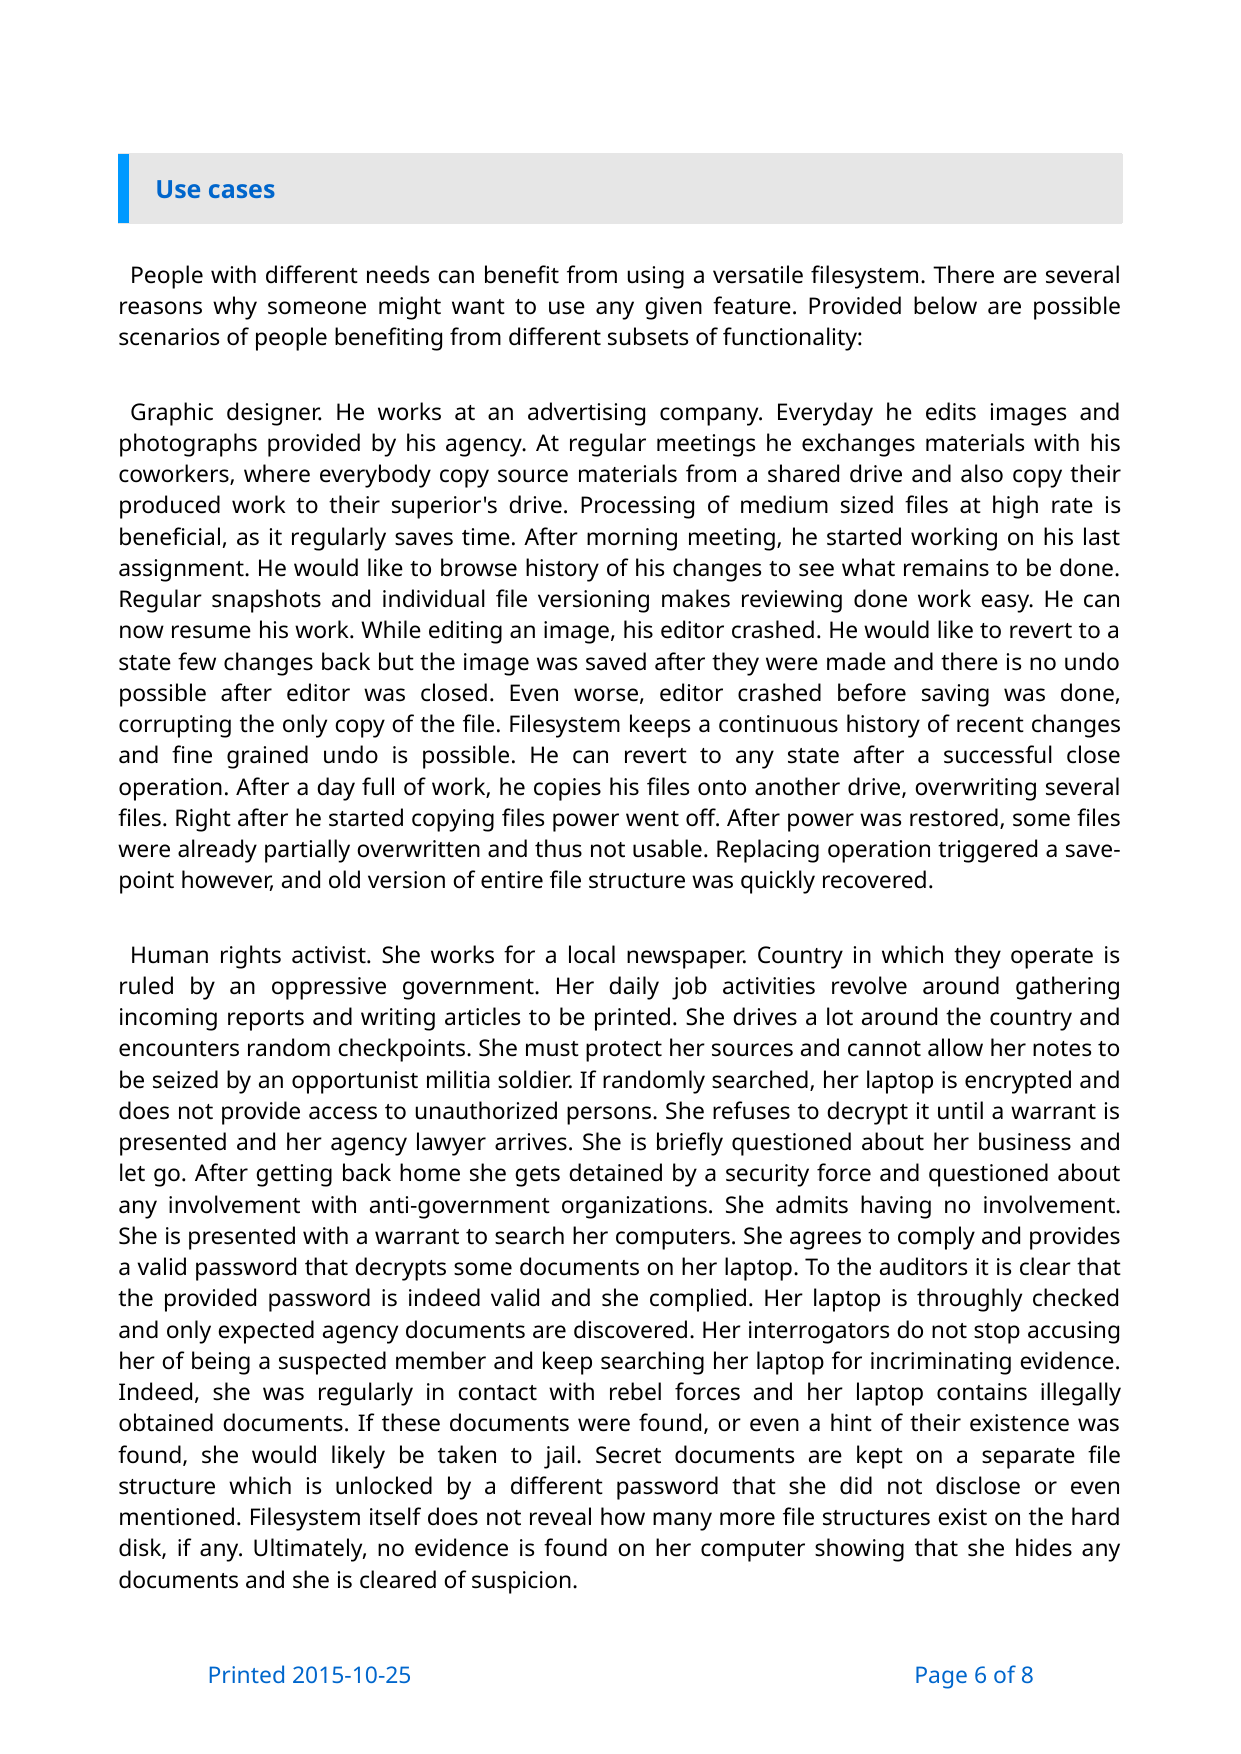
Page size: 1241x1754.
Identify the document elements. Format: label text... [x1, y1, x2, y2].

text Human rights activist. She works for a local newspaper. Country in which they operate is ruled by an oppressive government. Her daily job activities revolve around gathering incoming reports and writing articles to be printed. She drives a lot around the country and encounters random checkpoints. She must protect her sources and cannot allow her notes to be seized by an opportunist militia soldier. If randomly searched, her laptop is encrypted and does not provide access to unauthorized persons. She refuses to decrypt it until a warrant is presented and her agency lawyer arrives. She is briefly questioned about her business and let go. After getting back home she gets detained by a security force and questioned about any involvement with anti-government organizations. She admits having no involvement. She is presented with a warrant to search her computers. She agrees to comply and provides a valid password that decrypts some documents on her laptop. To the auditors it is clear that the provided password is indeed valid and she complied. Her laptop is throughly checked and only expected agency documents are discovered. Her interrogators do not stop accusing her of being a suspected member and keep searching her laptop for incriminating evidence. Indeed, she was regularly in contact with rebel forces and her laptop contains illegally obtained documents. If these documents were found, or even a hint of their existence was found, she would likely be taken to jail. Secret documents are kept on a separate file structure which is unlocked by a different password that she did not disclose or even mentioned. Filesystem itself does not reveal how many more file structures exist on the hard disk, if any. Ultimately, no evidence is found on her computer showing that she hides any documents and she is cleared of suspicion. [118, 939, 1122, 1595]
text Graphic designer. He works at an advertising company. Everyday he edits images and photographs provided by his agency. At regular meetings he exchanges materials with his coworkers, where everybody copy source materials from a shared drive and also copy their produced work to their superior's drive. Processing of medium sized files at high rate is beneficial, as it regularly saves time. After morning meeting, he started working on his last assignment. He would like to browse history of his changes to see what remains to be done. Regular snapshots and individual file versioning makes reviewing done work easy. He can now resume his work. While editing an image, his editor crashed. He would like to revert to a state few changes back but the image was saved after they were made and there is no undo possible after editor was closed. Even worse, editor crashed before saving was done, corrupting the only copy of the file. Filesystem keeps a continuous history of recent changes and fine grained undo is possible. He can revert to any state after a successful close operation. After a day full of work, he copies his files onto another drive, overwriting several files. Right after he started copying files power went off. After power was restored, some files were already partially overwritten and thus not usable. Replacing operation triggered a save-point however, and old version of entire file structure was quickly recovered. [118, 396, 1122, 896]
text People with different needs can benefit from using a versatile filesystem. There are several reasons why someone might want to use any given feature. Provided below are possible scenarios of people benefiting from different subsets of functionality: [118, 259, 1122, 352]
subtitle Use cases [129, 155, 1122, 223]
